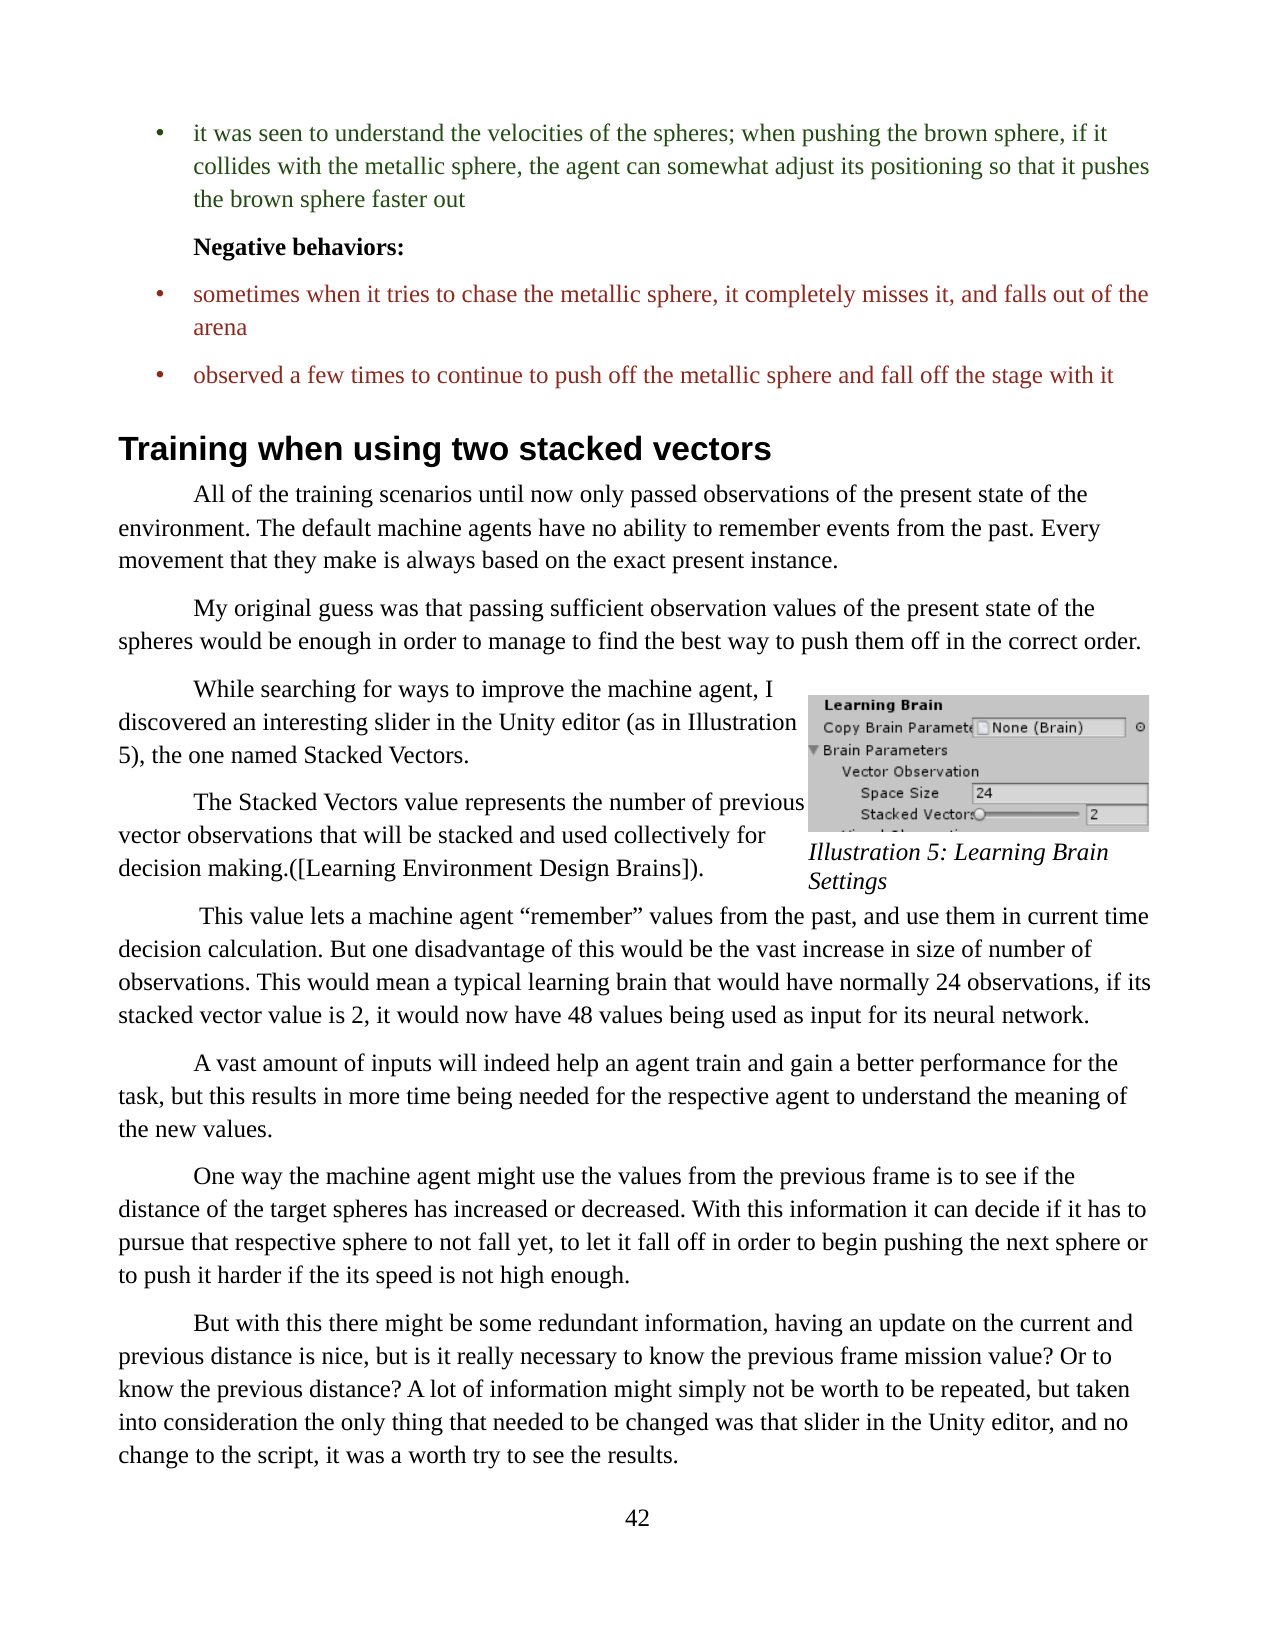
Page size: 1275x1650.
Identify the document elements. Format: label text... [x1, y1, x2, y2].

text The Stacked Vectors value represents the number of previous vector observations that will be stacked and used collectively for decision making.([Learning Environment Design Brains]). [118, 787, 808, 882]
text All of the training scenarios until now only passed observations of the present state of the environment. The default machine agents have no ability to remember events from the past. Every movement that they make is always based on the exact present instance. [118, 479, 1157, 574]
list sometimes when it tries to chase the metallic sphere, it completely misses it, and falls out of the arena [156, 279, 1157, 341]
picture [808, 695, 1150, 832]
text Illustration 5: Learning Brain Settings [808, 832, 1149, 895]
text My original guess was that passing sufficient observation values of the present state of the spheres would be enough in order to manage to find the best way to push them off in the correct order. [118, 593, 1157, 655]
text A vast amount of inputs will indeed help an agent train and gain a better performance for the task, but this results in more time being needed for the respective agent to understand the meaning of the new values. [118, 1048, 1157, 1143]
list observed a few times to continue to push off the metallic sphere and fall off the stage with it [156, 360, 1157, 389]
text This value lets a machine agent “remember” values from the past, and use them in current time decision calculation. But one disadvantage of this would be the vast increase in size of number of observations. This would mean a typical learning brain that would have normally 24 observations, if its stacked vector value is 2, it would now have 48 values being used as input for its neural network. [118, 901, 1157, 1029]
text But with this there might be some redundant information, having an update on the current and previous distance is nice, but is it really necessary to know the previous frame mission value? Or to know the previous distance? A lot of information might simply not be worth to be repeated, but taken into consideration the only thing that needed to be changed was that slider in the Unity editor, and no change to the script, it was a worth try to see the results. [118, 1308, 1157, 1469]
list Negative behaviors: [156, 232, 1157, 261]
subtitle Training when using two stacked vectors [118, 428, 1157, 467]
text While searching for ways to improve the machine agent, I discovered an interesting slider in the Unity editor (as in Illustration 5), the one named Stacked Vectors. [118, 674, 1157, 769]
list it was seen to understand the velocities of the spheres; when pushing the brown sphere, if it collides with the metallic sphere, the agent can somewhat adjust its positioning so that it pushes the brown sphere faster out [156, 118, 1157, 213]
text One way the machine agent might use the values from the previous frame is to see if the distance of the target spheres has increased or decreased. With this information it can decide if it has to pursue that respective sphere to not fall yet, to let it fall off in order to begin pushing the next sphere or to push it harder if the its speed is not high enough. [118, 1161, 1157, 1289]
